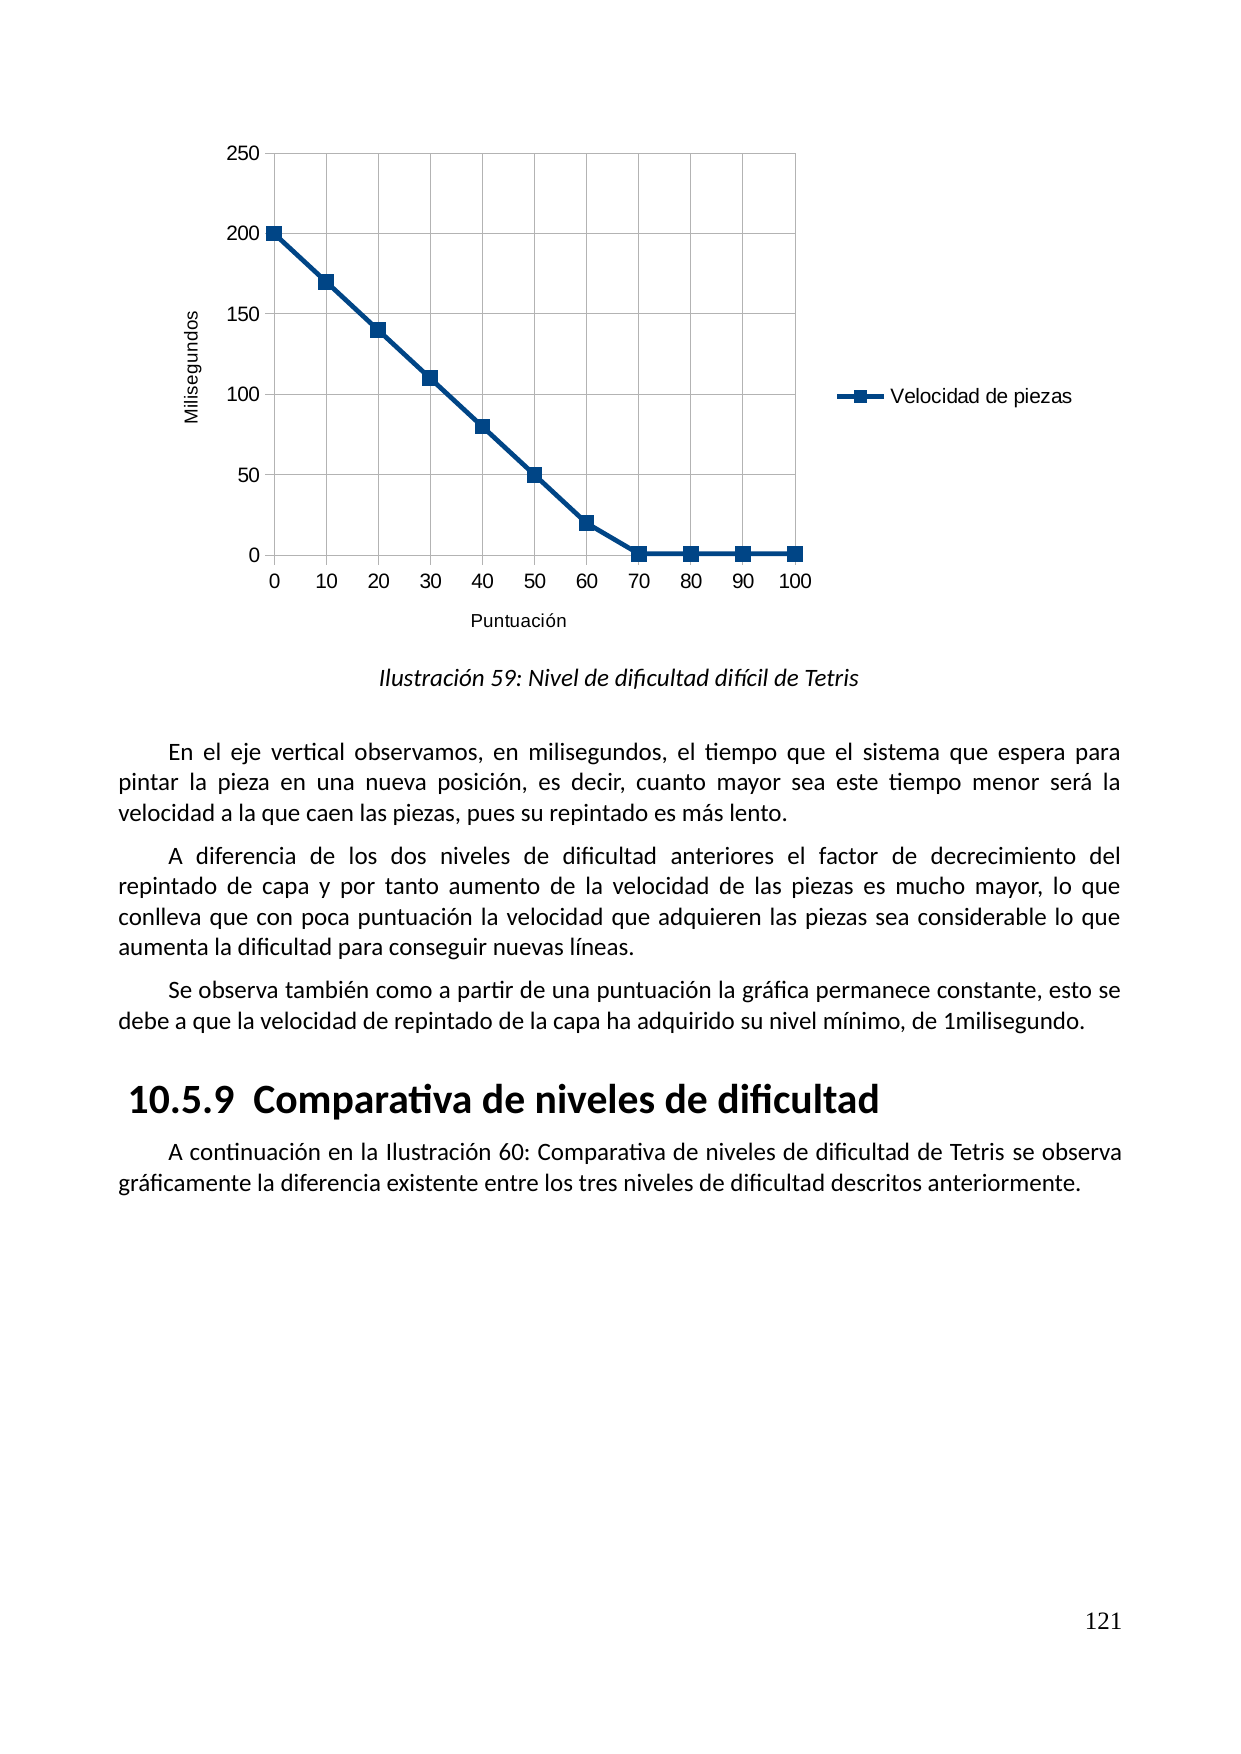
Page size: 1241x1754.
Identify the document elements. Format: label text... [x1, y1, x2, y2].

text A diferencia de los dos niveles de dificultad anteriores el factor de decrecimiento del repintado de capa y por tanto aumento de la velocidad de las piezas es mucho mayor, lo que conlleva que con poca puntuación la velocidad que adquieren las piezas sea considerable lo que aumenta la dificultad para conseguir nuevas líneas. [118, 840, 1122, 962]
text Se observa también como a partir de una puntuación la gráfica permanece constante, esto se debe a que la velocidad de repintado de la capa ha adquirido su nivel mínimo, de 1milisegundo. [118, 974, 1122, 1035]
subtitle Comparativa de niveles de dificultad [118, 1073, 1122, 1124]
text A continuación en la Ilustración 60: Comparativa de niveles de dificultad de Tetris se observa gráficamente la diferencia existente entre los tres niveles de dificultad descritos anteriormente. [118, 1136, 1122, 1197]
text Ilustración 59: Nivel de dificultad difícil de Tetris [148, 663, 1092, 693]
text En el eje vertical observamos, en milisegundos, el tiempo que el sistema que espera para pintar la pieza en una nueva posición, es decir, cuanto mayor sea este tiempo menor será la velocidad a la que caen las piezas, pues su repintado es más lento. [118, 736, 1122, 827]
